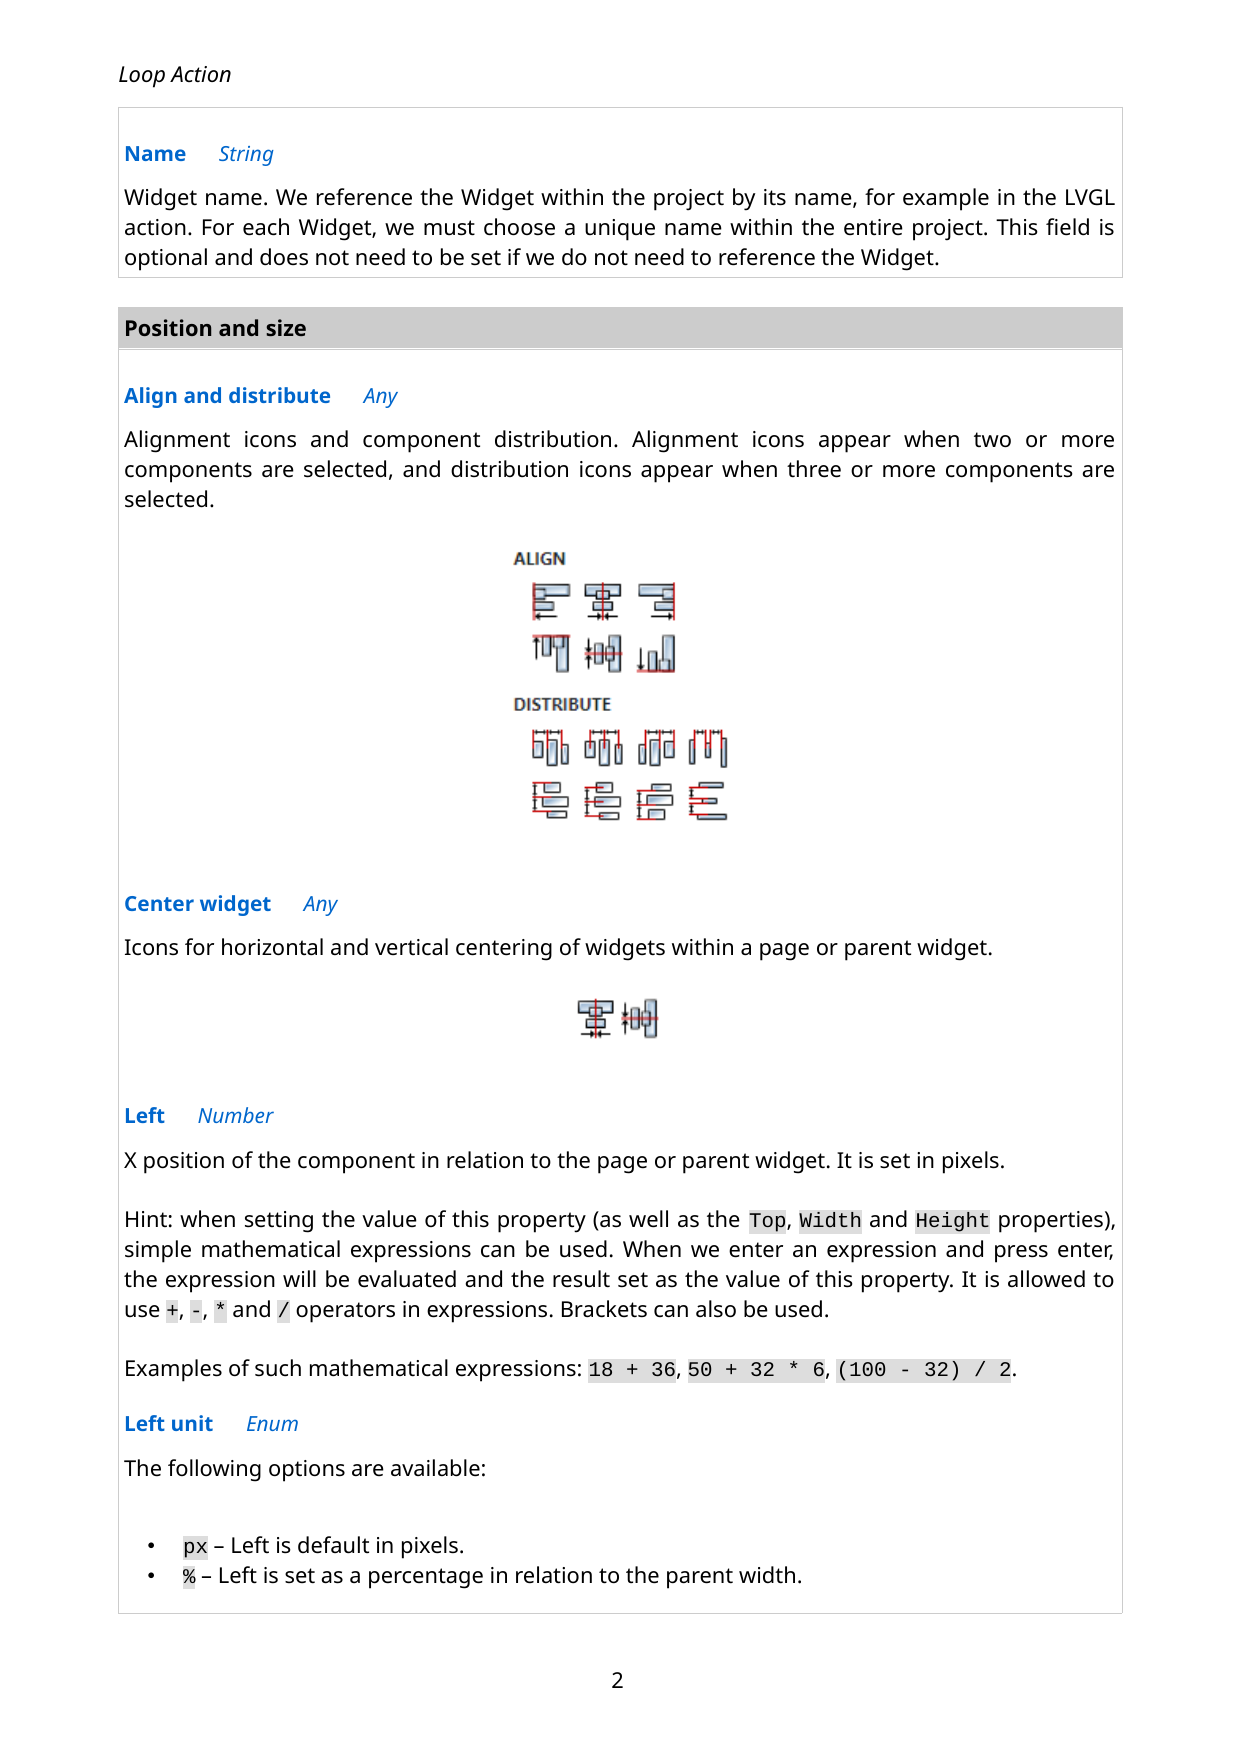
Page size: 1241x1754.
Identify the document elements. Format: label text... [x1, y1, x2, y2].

table_cell Align and distribute Any Alignment icons and component distribution. Alignment icons appear when two or more components are selected, and distribution icons appear when three or more components are selected. Center widget Any Icons for horizontal and vertical centering of widgets within a page or parent widget. Left Number X position of the component in relation to the page or parent widget. It is set in pixels. Hint: when setting the value of this property (as well as the Top, Width and Height properties), simple mathematical expressions can be used. When we enter an expression and press enter, the expression will be evaluated and the result set as the value of this property. It is allowed to use +, -, * and / operators in expressions. Brackets can also be used. Examples of such mathematical expressions: 18 + 36, 50 + 32 * 6, (100 - 32) / 2. Left unit Enum The following options are available: px – Left is default in pixels. % – Left is set as a percentage in relation to the parent width. [119, 350, 1122, 1613]
picture [572, 991, 668, 1045]
picture [490, 543, 750, 833]
table_cell Name String Widget name. We reference the Widget within the project by its name, for example in the LVGL action. For each Widget, we must choose a unique name within the entire project. This field is optional and does not need to be set if we do not need to reference the Widget. [119, 108, 1122, 277]
table_header Position and size [119, 308, 1122, 348]
